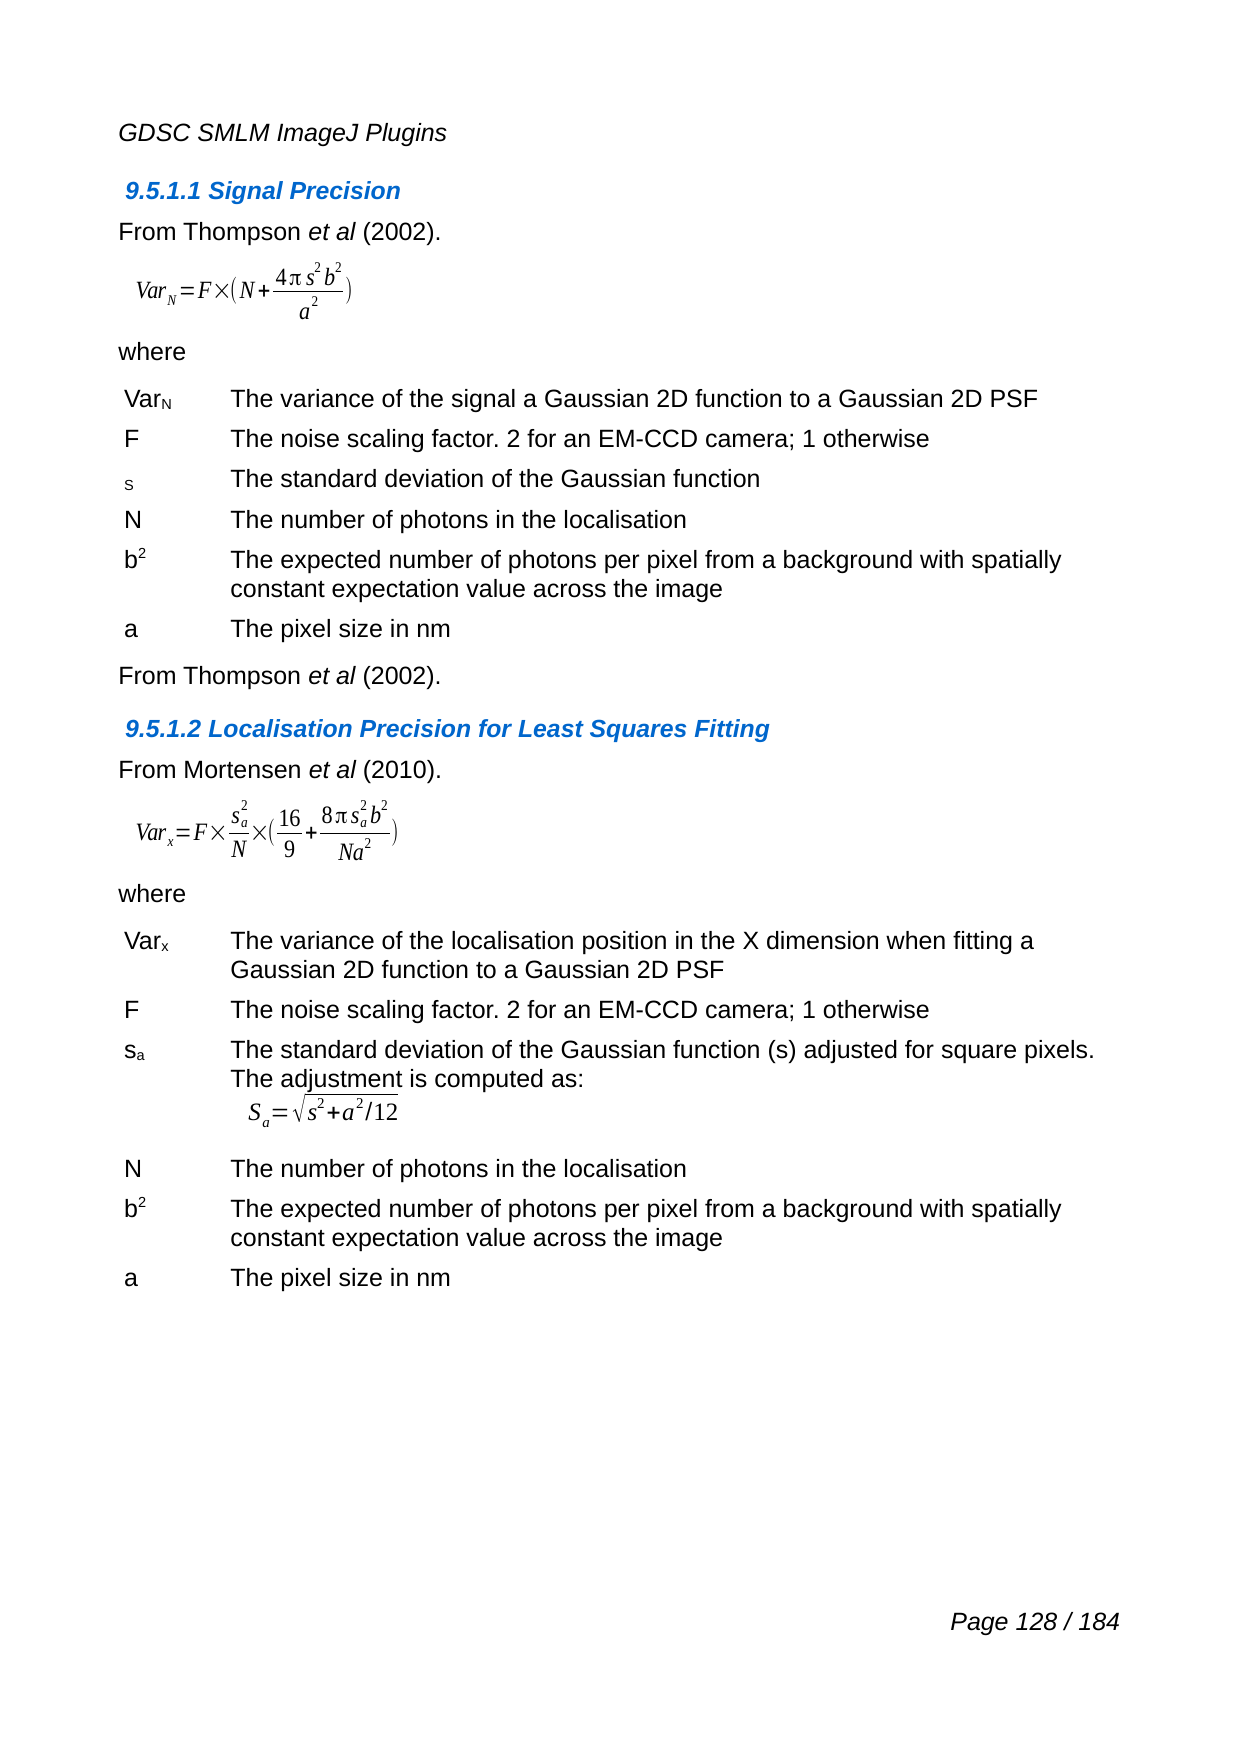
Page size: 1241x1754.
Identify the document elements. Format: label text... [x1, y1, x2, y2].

text From Thompson et al (2002). [118, 661, 1122, 689]
table_cell The noise scaling factor. 2 for an EM-CCD camera; 1 otherwise [224, 419, 1123, 459]
table_cell The standard deviation of the Gaussian function [224, 459, 1123, 499]
table_cell The noise scaling factor. 2 for an EM-CCD camera; 1 otherwise [224, 989, 1123, 1029]
table_cell The pixel size in nm [224, 1258, 1123, 1310]
table_cell The standard deviation of the Gaussian function (s) adjusted for square pixels. The adjustment is computed as: [224, 1030, 1123, 1148]
table_header Varx [118, 920, 224, 989]
table_cell F [118, 419, 224, 459]
text where [118, 337, 1122, 366]
table_cell The number of photons in the localisation [224, 499, 1123, 539]
subtitle Localisation Precision for Least Squares Fitting [118, 714, 1122, 743]
text From Mortensen et al (2010). [118, 756, 1122, 784]
table_cell The expected number of photons per pixel from a background with spatially constant expectation value across the image [224, 539, 1123, 608]
table_cell The number of photons in the localisation [224, 1149, 1123, 1189]
table_cell N [118, 499, 224, 539]
table_cell b2 [118, 1189, 224, 1258]
table_header The variance of the signal a Gaussian 2D function to a Gaussian 2D PSF [224, 378, 1123, 418]
table_header VarN [118, 378, 224, 418]
text From Thompson et al (2002). [118, 217, 1122, 246]
table_cell a [118, 608, 224, 648]
table_cell a [118, 1258, 224, 1310]
table_cell F [118, 989, 224, 1029]
text where [118, 879, 1122, 908]
table_cell sa [118, 1030, 224, 1148]
table_header The variance of the localisation position in the X dimension when fitting a Gaussian 2D function to a Gaussian 2D PSF [224, 920, 1123, 989]
table_cell The expected number of photons per pixel from a background with spatially constant expectation value across the image [224, 1189, 1123, 1258]
table_cell S [118, 459, 224, 499]
table_cell N [118, 1149, 224, 1189]
table_cell The pixel size in nm [224, 608, 1123, 648]
subtitle Signal Precision [118, 176, 1122, 205]
table_cell b2 [118, 539, 224, 608]
